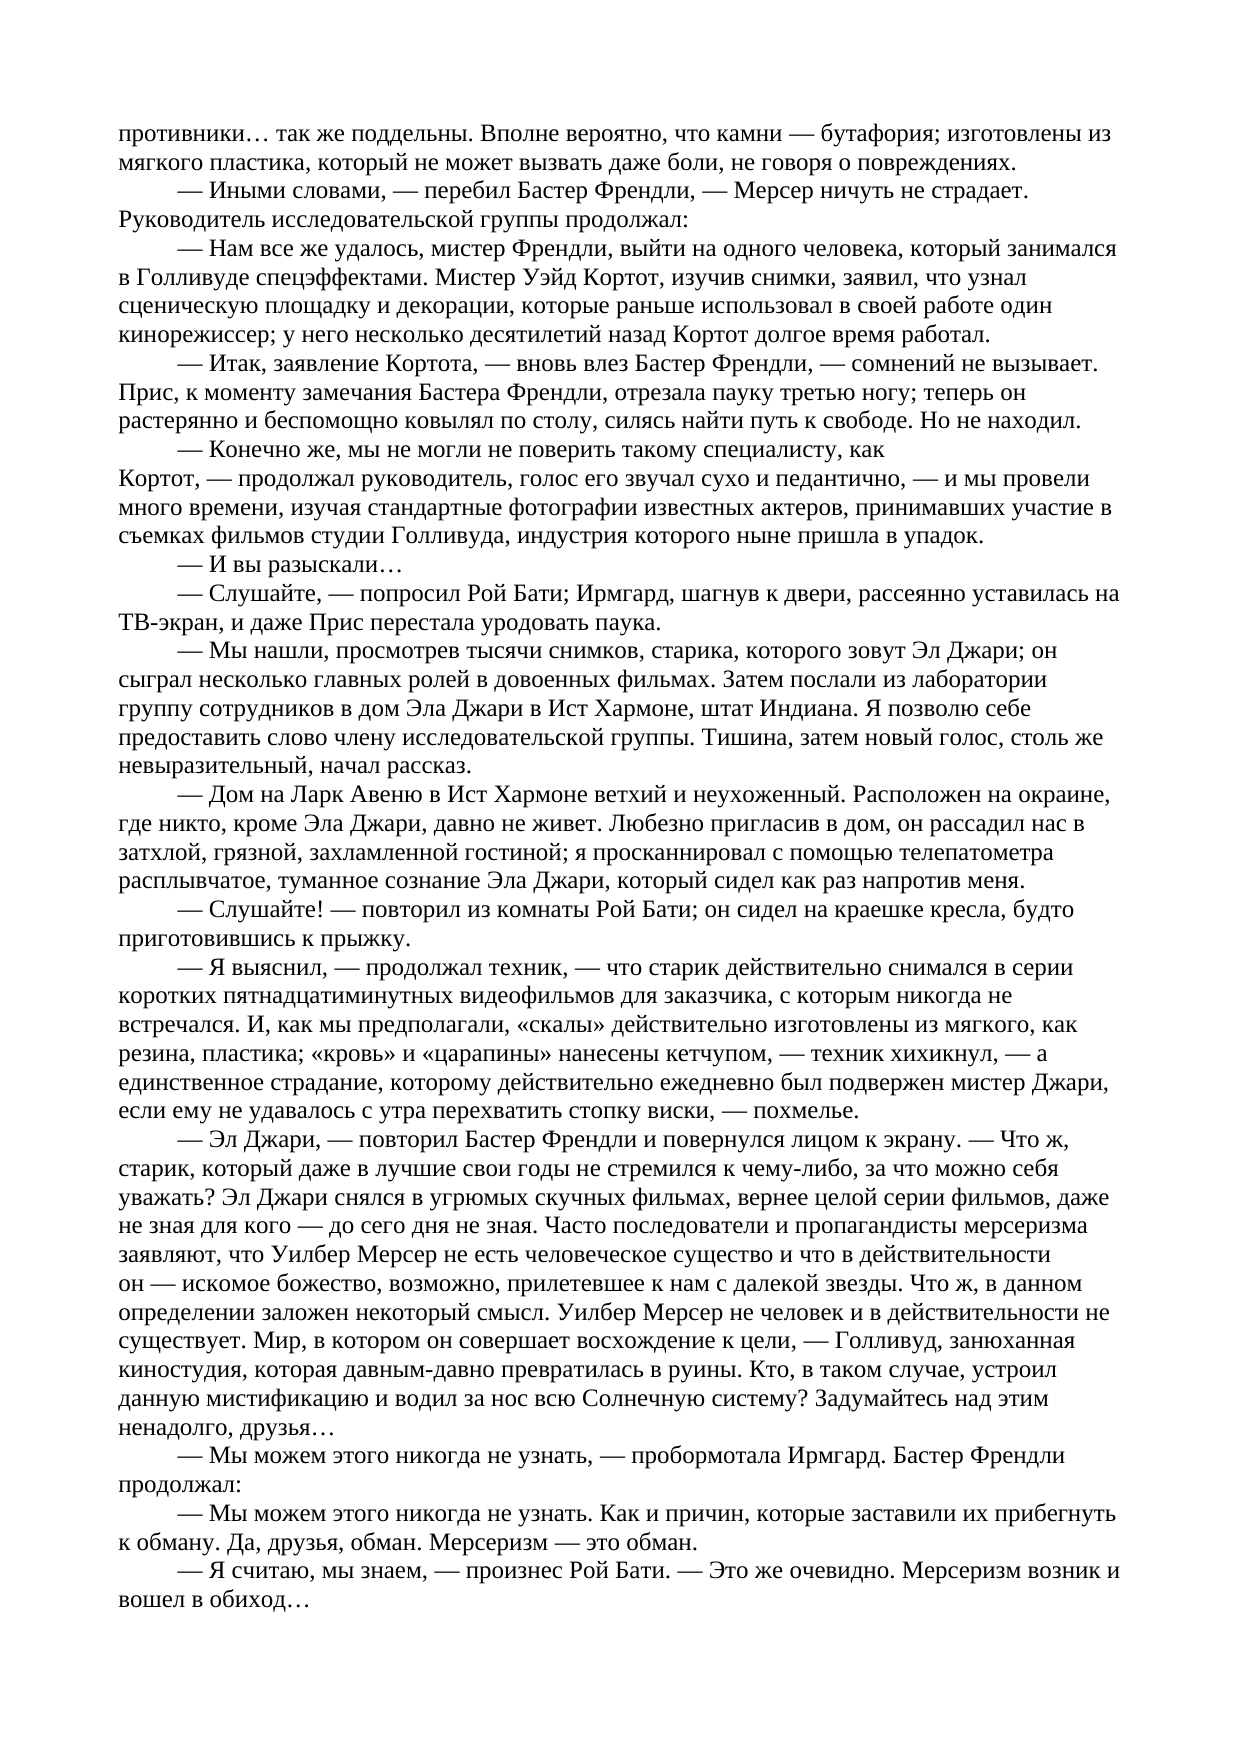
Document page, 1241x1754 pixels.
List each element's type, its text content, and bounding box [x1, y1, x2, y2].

text — Слушайте! — повторил из комнаты Рой Бати; он сидел на краешке кресла, будто приготовившись к прыжку. [118, 894, 1122, 952]
text противники… так же поддельны. Вполне вероятно, что камни — бутафория; изготовлены из мягкого пластика, который не может вызвать даже боли, не говоря о повреждениях. [118, 118, 1122, 176]
text — Мы можем этого никогда не узнать, — пробормотала Ирмгард. Бастер Френдли продолжал: [118, 1441, 1122, 1498]
text — Итак, заявление Кортота, — вновь влез Бастер Френдли, — сомнений не вызывает. Прис, к моменту замечания Бастера Френдли, отрезала пауку третью ногу; теперь он растерянно и беспомощно ковылял по столу, силясь найти путь к свободе. Но не находил. [118, 348, 1122, 434]
text — Мы нашли, просмотрев тысячи снимков, старика, которого зовут Эл Джари; он сыграл несколько главных ролей в довоенных фильмах. Затем послали из лаборатории группу сотрудников в дом Эла Джари в Ист Хармоне, штат Индиана. Я позволю себе предоставить слово члену исследовательской группы. Тишина, затем новый голос, столь же невыразительный, начал рассказ. [118, 636, 1122, 779]
text — Мы можем этого никогда не узнать. Как и причин, которые заставили их прибегнуть к обману. Да, друзья, обман. Мерсеризм — это обман. [118, 1498, 1122, 1556]
text — Дом на Ларк Авеню в Ист Хармоне ветхий и неухоженный. Расположен на окраине, где никто, кроме Эла Джари, давно не живет. Любезно пригласив в дом, он рассадил нас в затхлой, грязной, захламленной гостиной; я просканнировал с помощью телепатометра расплывчатое, туманное сознание Эла Джари, который сидел как раз напротив меня. [118, 779, 1122, 894]
text — Слушайте, — попросил Рой Бати; Ирмгард, шагнув к двери, рассеянно уставилась на ТВ-экран, и даже Прис перестала уродовать паука. [118, 578, 1122, 636]
text — Нам все же удалось, мистер Френдли, выйти на одного человека, который занимался в Голливуде спецэффектами. Мистер Уэйд Кортот, изучив снимки, заявил, что узнал сценическую площадку и декорации, которые раньше использовал в своей работе один кинорежиссер; у него несколько десятилетий назад Кортот долгое время работал. [118, 233, 1122, 348]
text — И вы разыскали… [118, 549, 1122, 578]
text — Конечно же, мы не могли не поверить такому специалисту, как Кортот, — продолжал руководитель, голос его звучал сухо и педантично, — и мы провели много времени, изучая стандартные фотографии известных актеров, принимавших участие в съемках фильмов студии Голливуда, индустрия которого ныне пришла в упадок. [118, 434, 1122, 549]
text — Эл Джари, — повторил Бастер Френдли и повернулся лицом к экрану. — Что ж, старик, который даже в лучшие свои годы не стремился к чему-либо, за что можно себя уважать? Эл Джари снялся в угрюмых скучных фильмах, вернее целой серии фильмов, даже не зная для кого — до сего дня не зная. Часто последователи и пропагандисты мерсеризма заявляют, что Уилбер Мерсер не есть человеческое существо и что в действительности он — искомое божество, возможно, прилетевшее к нам с далекой звезды. Что ж, в данном определении заложен некоторый смысл. Уилбер Мерсер не человек и в действительности не существует. Мир, в котором он совершает восхождение к цели, — Голливуд, занюханная киностудия, которая давным-давно превратилась в руины. Кто, в таком случае, устроил данную мистификацию и водил за нос всю Солнечную систему? Задумайтесь над этим ненадолго, друзья… [118, 1124, 1122, 1441]
text — Я выяснил, — продолжал техник, — что старик действительно снимался в серии коротких пятнадцатиминутных видеофильмов для заказчика, с которым никогда не встречался. И, как мы предполагали, «скалы» действительно изготовлены из мягкого, как резина, пластика; «кровь» и «царапины» нанесены кетчупом, — техник хихикнул, — а единственное страдание, которому действительно ежедневно был подвержен мистер Джари, если ему не удавалось с утра перехватить стопку виски, — похмелье. [118, 952, 1122, 1124]
text — Иными словами, — перебил Бастер Френдли, — Мерсер ничуть не страдает. Руководитель исследовательской группы продолжал: [118, 176, 1122, 233]
text — Я считаю, мы знаем, — произнес Рой Бати. — Это же очевидно. Мерсеризм возник и вошел в обиход… [118, 1556, 1122, 1613]
